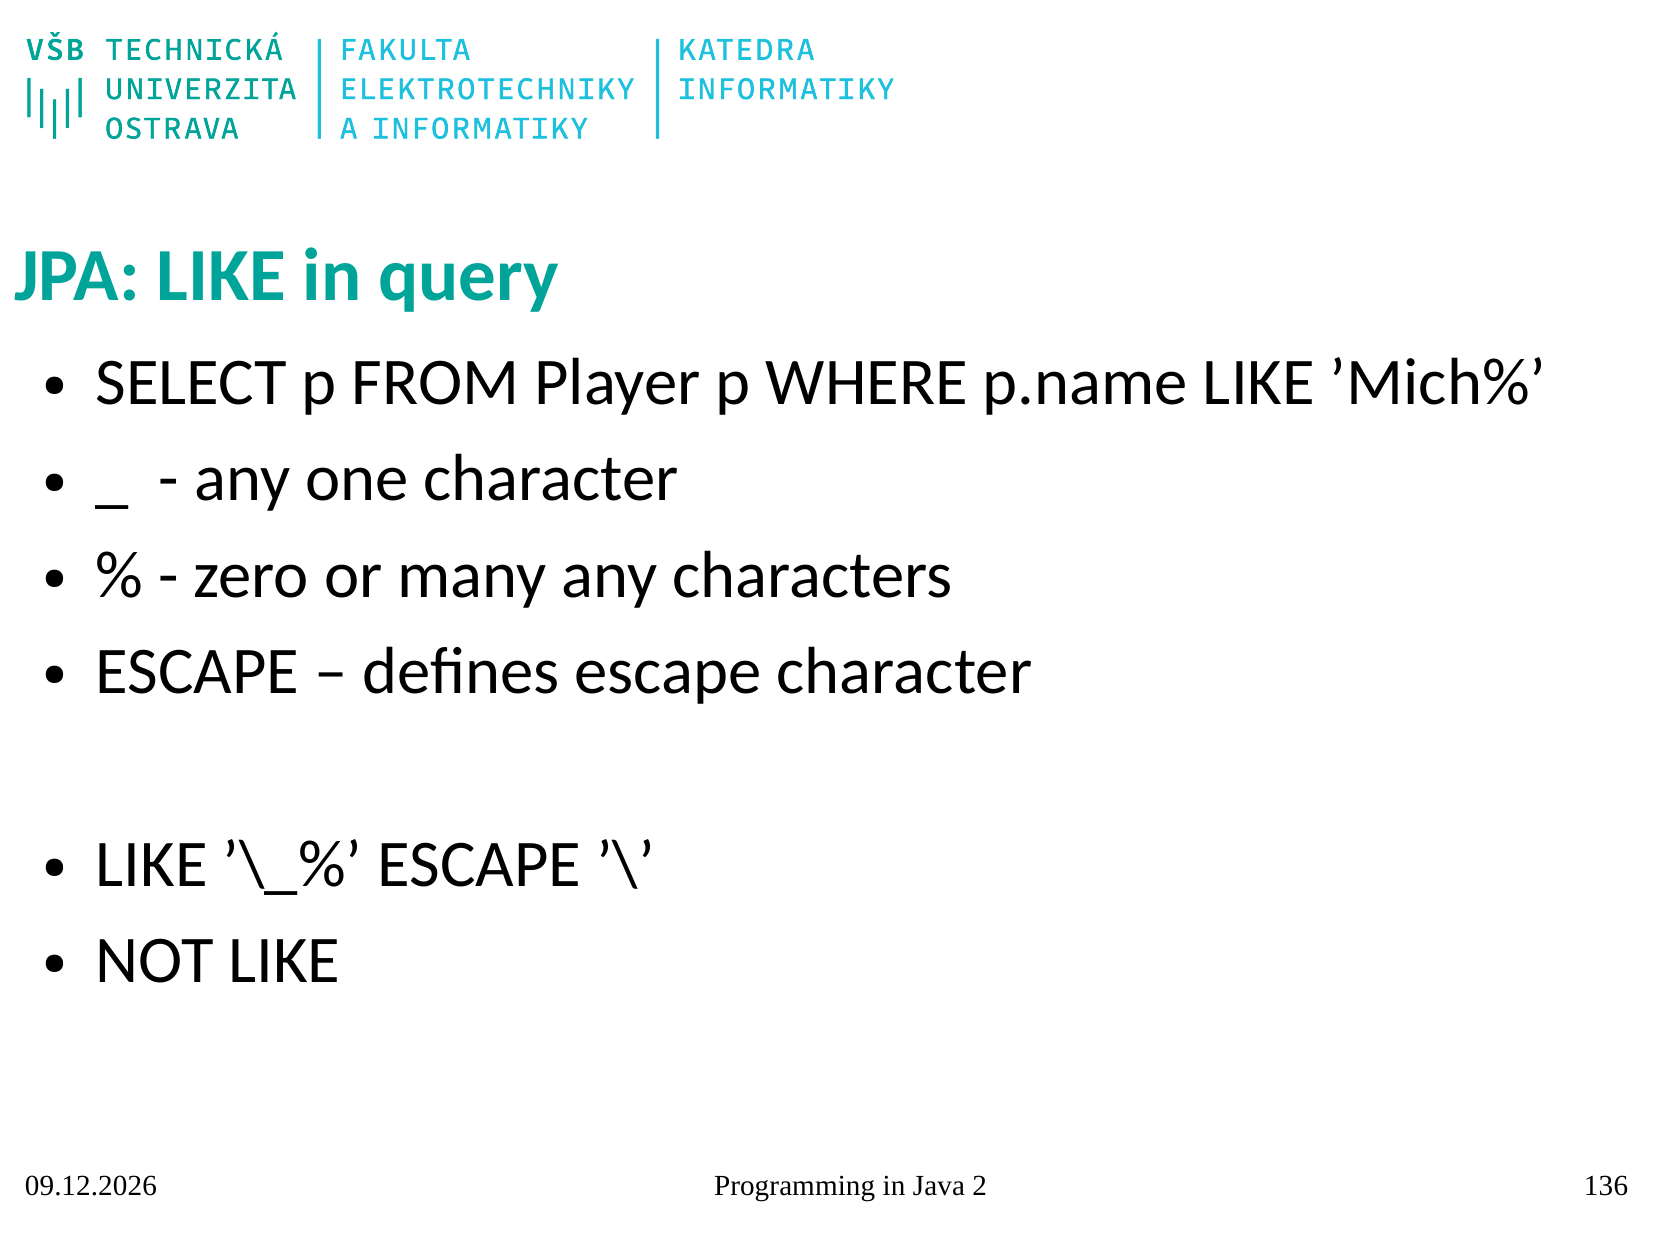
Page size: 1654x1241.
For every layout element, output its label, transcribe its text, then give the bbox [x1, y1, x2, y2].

title JPA: LIKE in query [14, 165, 1619, 319]
picture [26, 31, 894, 139]
list SELECT p FROM Player p WHERE p.name LIKE ’Mich%’ _ - any one character % - zero or many any characters ESCAPE – defines escape character LIKE ’\_%’ ESCAPE ’\’ NOT LIKE [24, 354, 1629, 1146]
